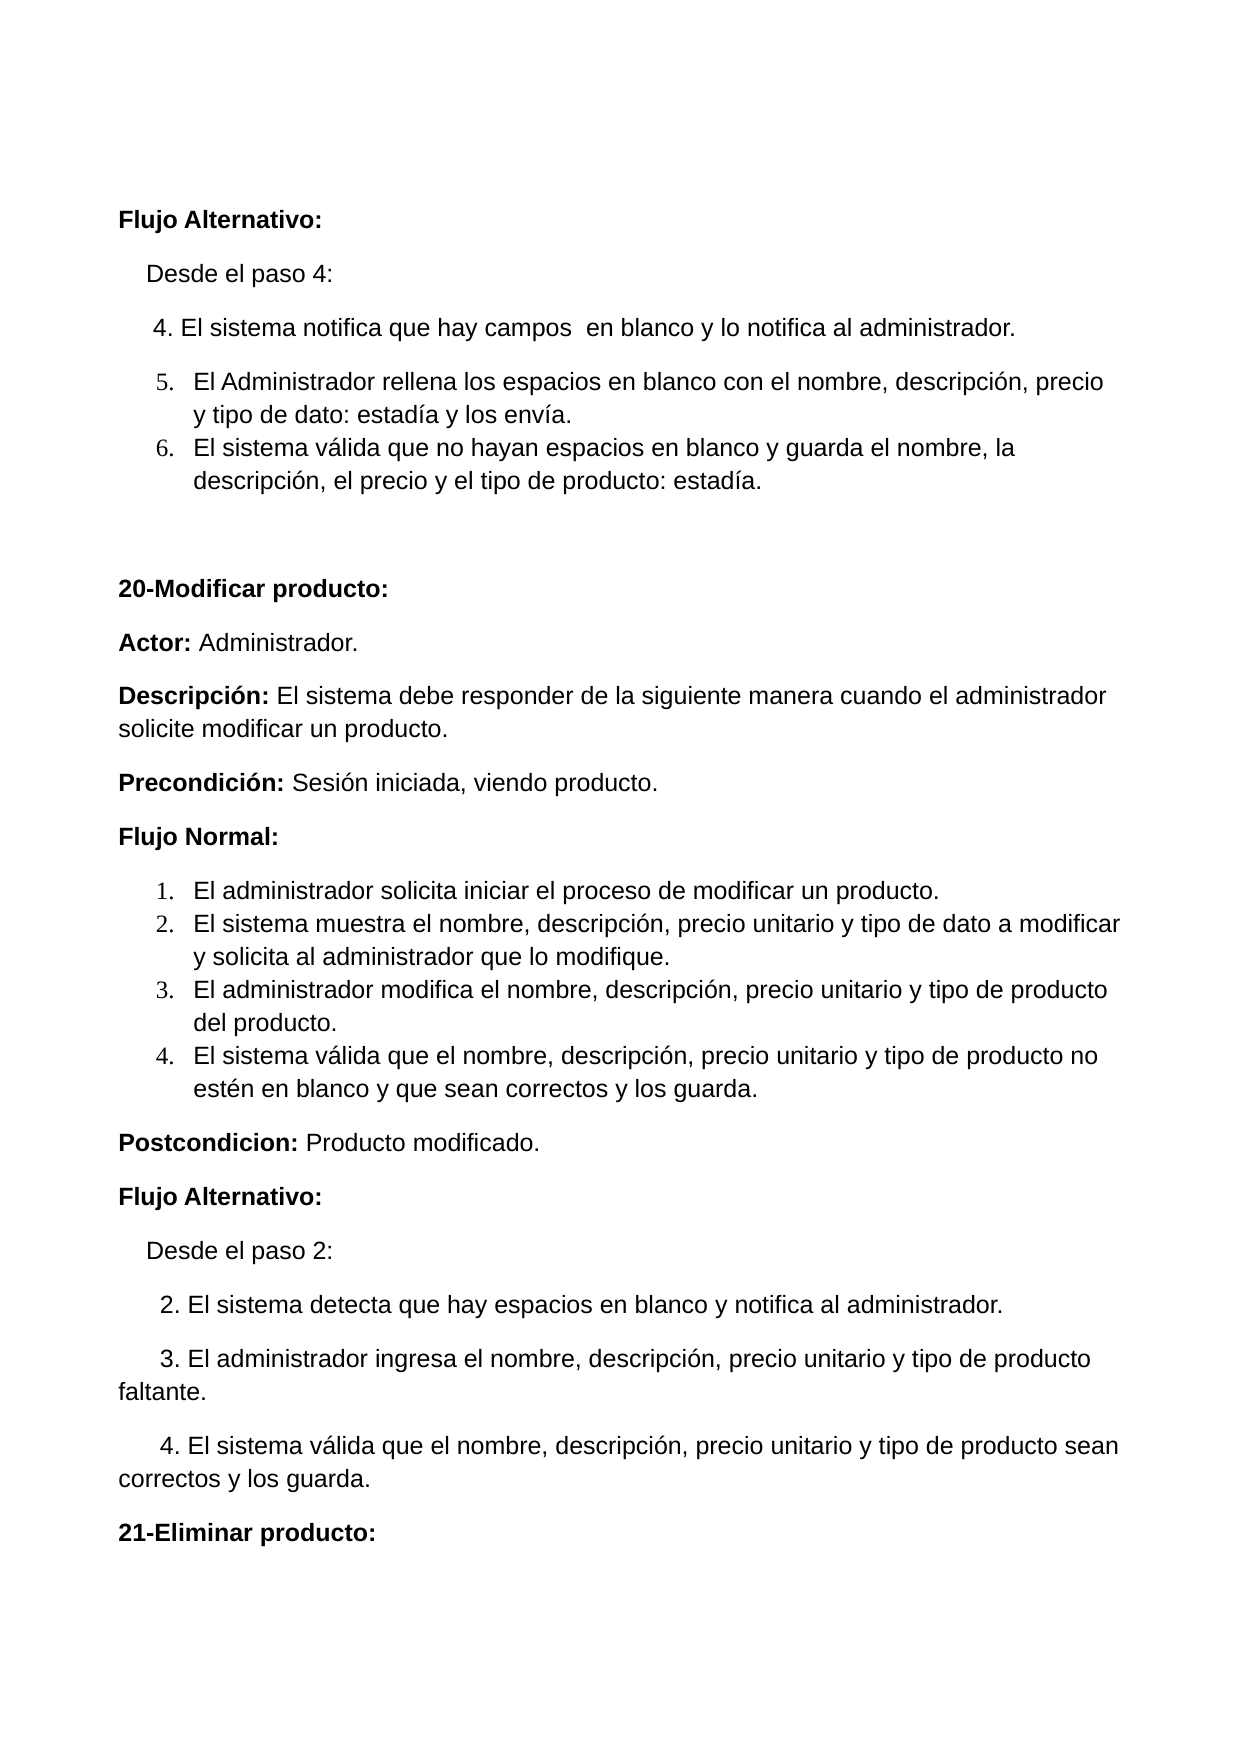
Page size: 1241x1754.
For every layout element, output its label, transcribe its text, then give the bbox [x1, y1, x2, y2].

text 3. El administrador ingresa el nombre, descripción, precio unitario y tipo de producto faltante. [118, 1344, 1122, 1406]
list El Administrador rellena los espacios en blanco con el nombre, descripción, precio y tipo de dato: estadía y los envía. [156, 367, 1122, 428]
text Desde el paso 4: [118, 259, 1122, 288]
text Descripción: El sistema debe responder de la siguiente manera cuando el administrador solicite modificar un producto. [118, 681, 1122, 743]
text 4. El sistema válida que el nombre, descripción, precio unitario y tipo de producto sean correctos y los guarda. [118, 1431, 1122, 1492]
list El sistema muestra el nombre, descripción, precio unitario y tipo de dato a modificar y solicita al administrador que lo modifique. [156, 909, 1122, 971]
list El sistema válida que no hayan espacios en blanco y guarda el nombre, la descripción, el precio y el tipo de producto: estadía. [156, 433, 1122, 495]
text Flujo Alternativo: [118, 205, 1122, 234]
text Precondición: Sesión iniciada, viendo producto. [118, 768, 1122, 797]
text 21-Eliminar producto: [118, 1517, 1122, 1546]
list El sistema válida que el nombre, descripción, precio unitario y tipo de producto no estén en blanco y que sean correctos y los guarda. [156, 1041, 1122, 1103]
text Actor: Administrador. [118, 627, 1122, 656]
text 2. El sistema detecta que hay espacios en blanco y notifica al administrador. [118, 1290, 1122, 1319]
text 20-Modificar producto: [118, 574, 1122, 602]
text Desde el paso 2: [118, 1236, 1122, 1265]
text 4. El sistema notifica que hay campos en blanco y lo notifica al administrador. [118, 313, 1122, 342]
list El administrador solicita iniciar el proceso de modificar un producto. [156, 876, 1122, 905]
text Flujo Normal: [118, 822, 1122, 851]
list El administrador modifica el nombre, descripción, precio unitario y tipo de producto del producto. [156, 975, 1122, 1037]
text Flujo Alternativo: [118, 1182, 1122, 1211]
text Postcondicion: Producto modificado. [118, 1128, 1122, 1157]
